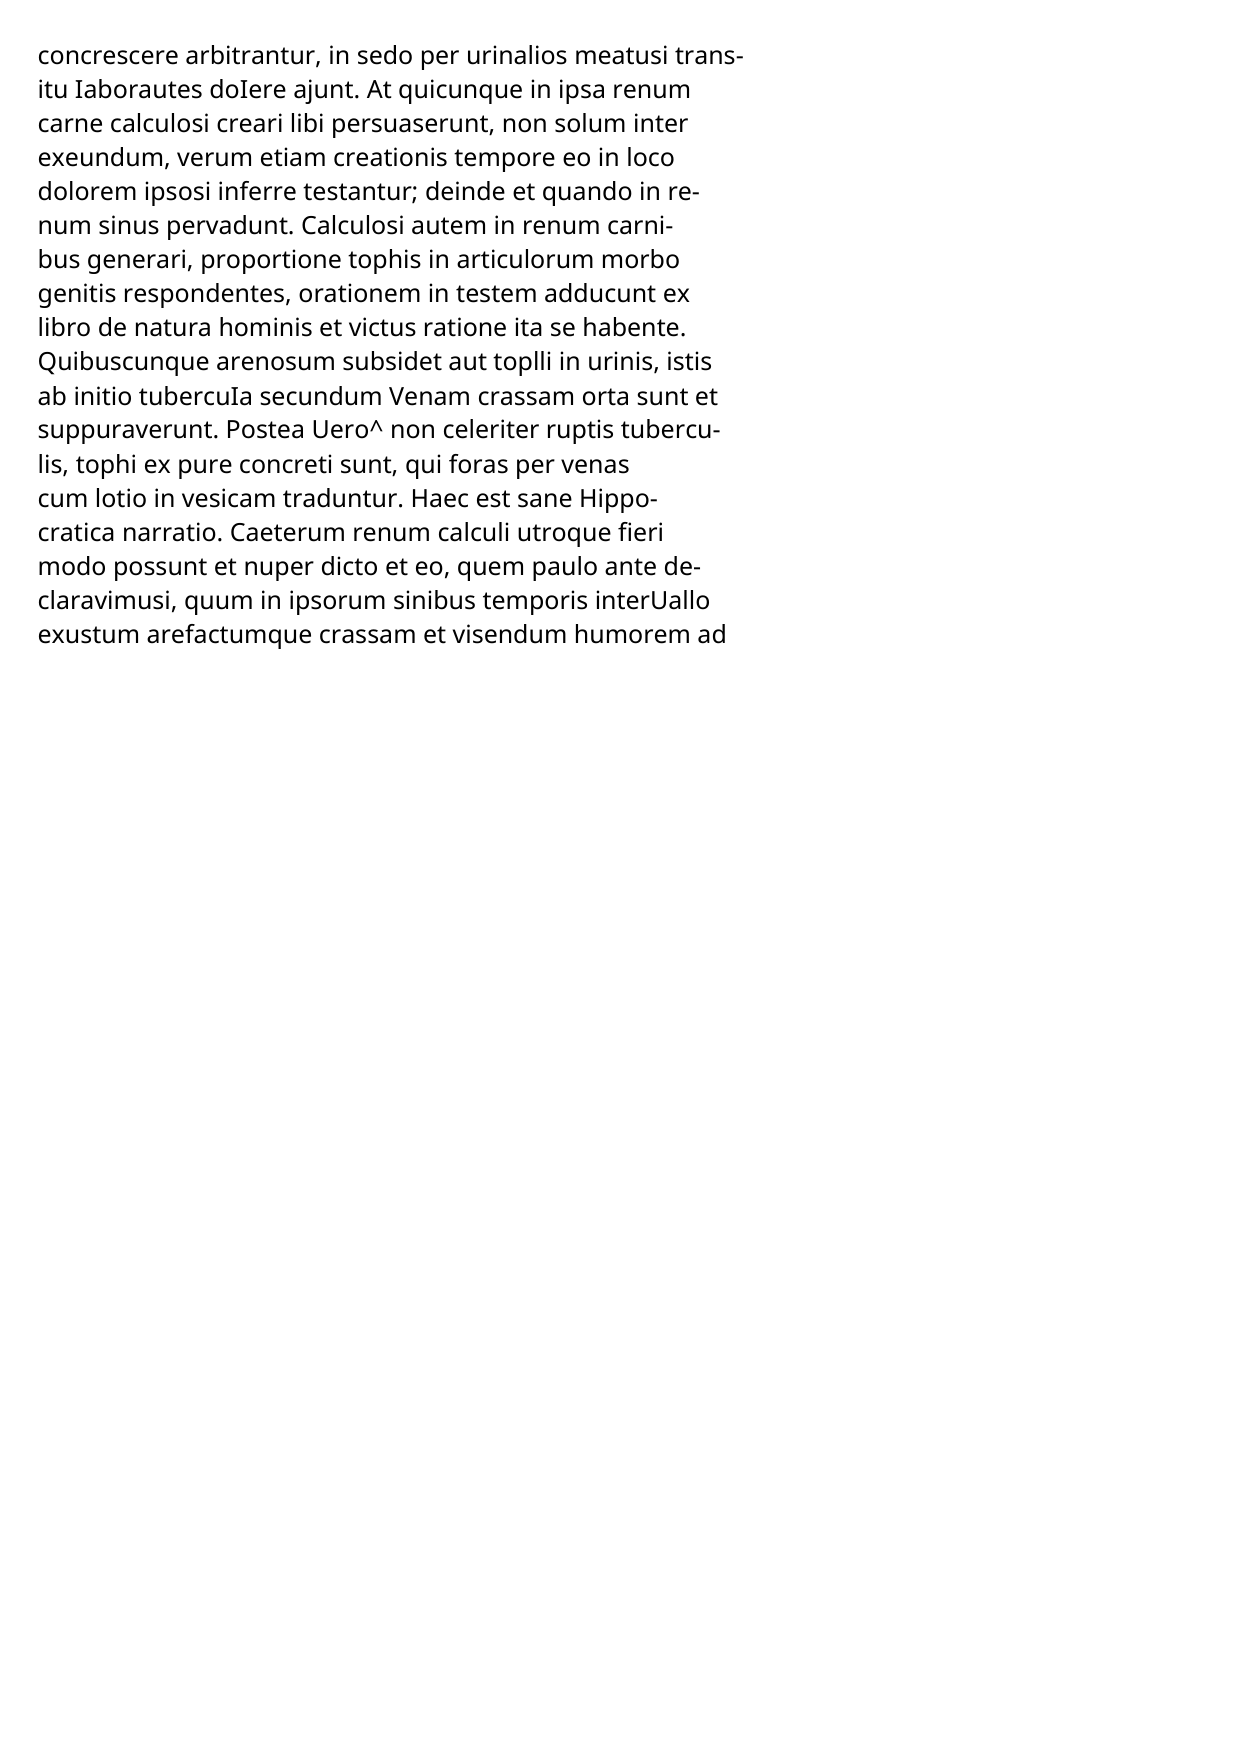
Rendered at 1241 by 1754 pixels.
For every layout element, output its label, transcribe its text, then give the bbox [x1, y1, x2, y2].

text concrescere arbitrantur, in sedo per urinalios meatusi trans- itu Iaborautes doIere ajunt. At quicunque in ipsa renum carne calculosi creari libi persuaserunt, non solum inter exeundum, verum etiam creationis tempore eo in loco dolorem ipsosi inferre testantur; deinde et quando in re- num sinus pervadunt. Calculosi autem in renum carni- bus generari, proportione tophis in articulorum morbo genitis respondentes, orationem in testem adducunt ex libro de natura hominis et victus ratione ita se habente. Quibuscunque arenosum subsidet aut toplli in urinis, istis ab initio tubercuIa secundum Venam crassam orta sunt et suppuraverunt. Postea Uero^ non celeriter ruptis tubercu- lis, tophi ex pure concreti sunt, qui foras per venas cum lotio in vesicam traduntur. Haec est sane Hippo- cratica narratio. Caeterum renum calculi utroque fieri modo possunt et nuper dicto et eo, quem paulo ante de- claravimusi, quum in ipsorum sinibus temporis interUallo exustum arefactumque crassam et visendum humorem ad [37, 37, 1203, 651]
